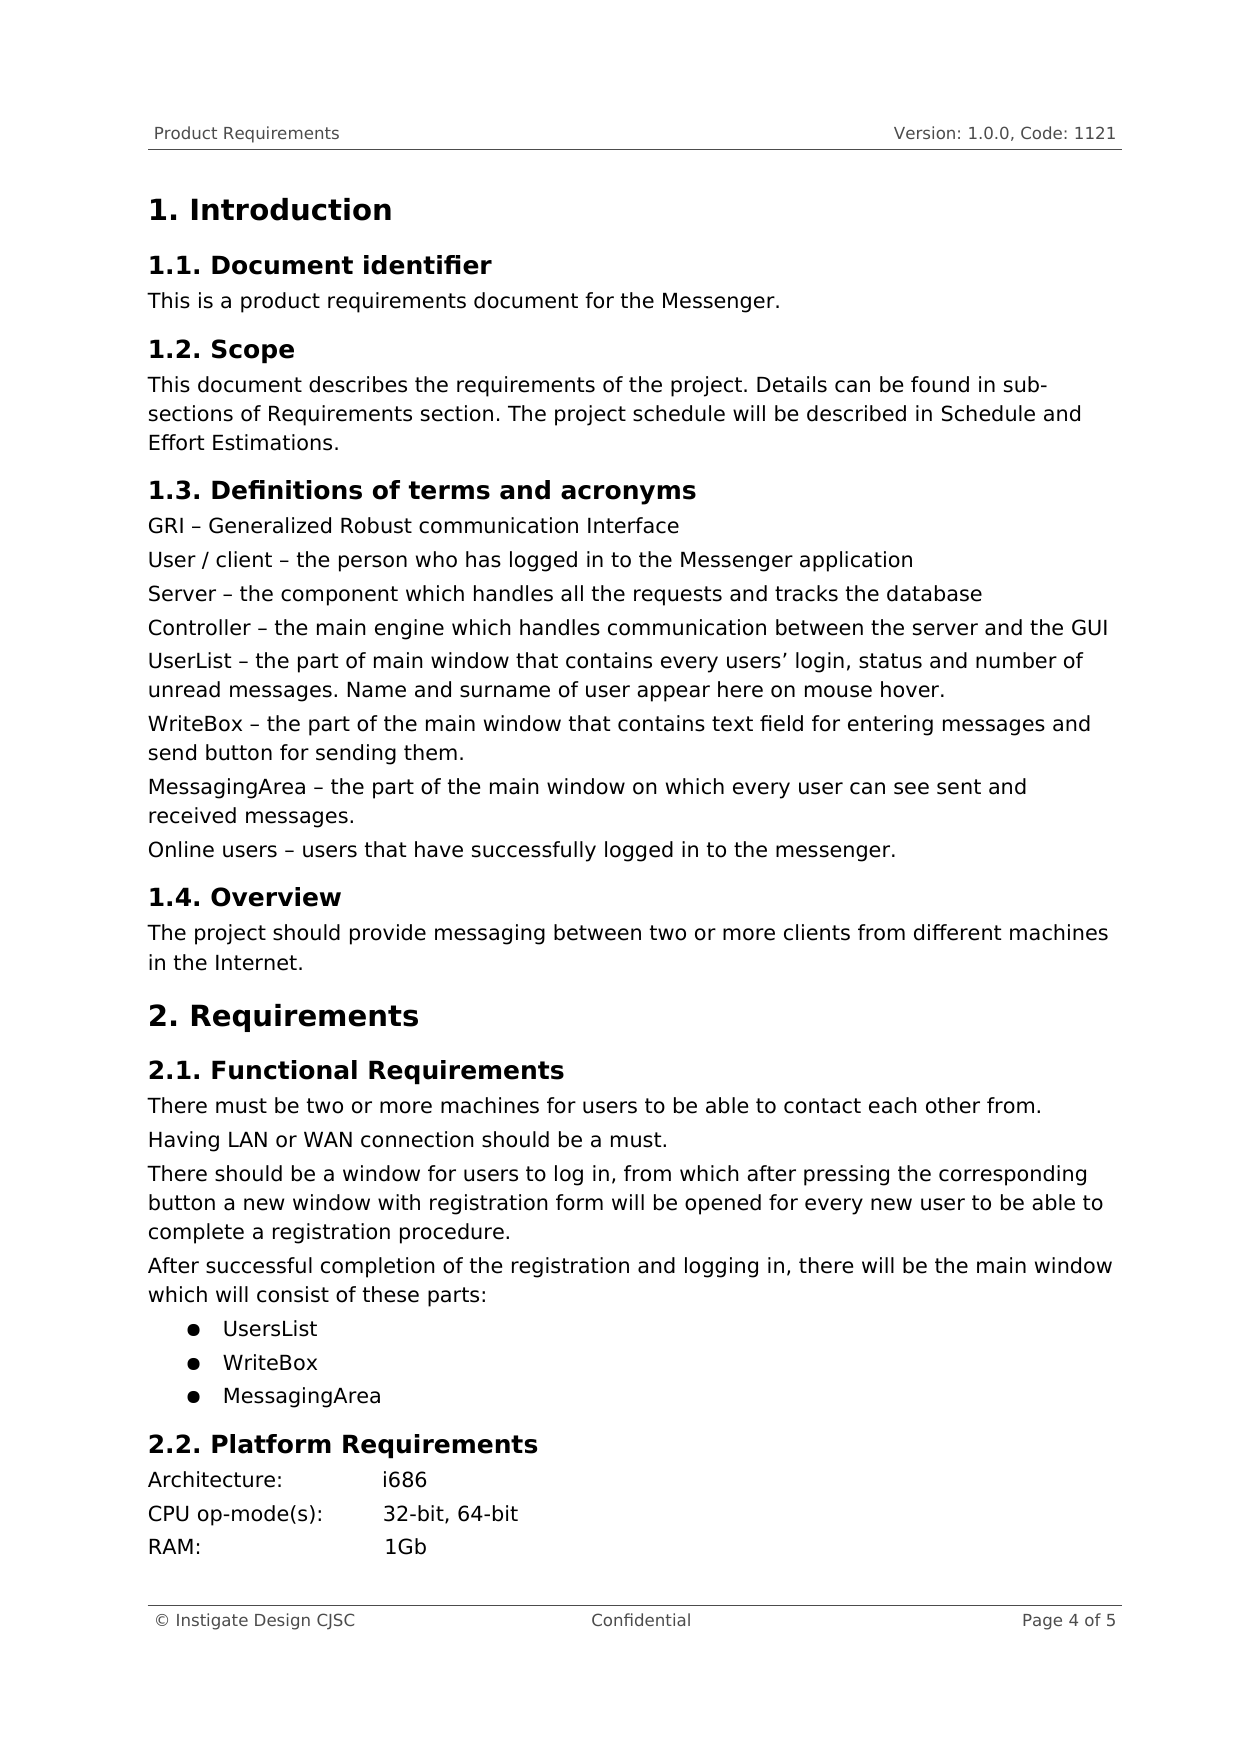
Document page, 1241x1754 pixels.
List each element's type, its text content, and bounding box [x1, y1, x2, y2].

subtitle Requirements [148, 999, 1122, 1033]
text RAM: 1Gb [148, 1535, 1122, 1559]
subtitle Document identifier [148, 251, 1122, 280]
subtitle Platform Requirements [148, 1430, 1122, 1459]
subtitle Scope [148, 335, 1122, 364]
text User / client – the person who has logged in to the Messenger application [148, 548, 1122, 572]
list UsersList [185, 1317, 1122, 1341]
text CPU op-mode(s): 32-bit, 64-bit [148, 1502, 1122, 1526]
text GRI – Generalized Robust communication Interface [148, 514, 1122, 539]
text WriteBox – the part of the main window that contains text field for entering messages and send button for sending them. [148, 712, 1122, 766]
text Having LAN or WAN connection should be a must. [148, 1128, 1122, 1153]
text UserList – the part of main window that contains every users’ login, status and number of unread messages. Name and surname of user appear here on mouse hover. [148, 649, 1122, 703]
list MessagingArea [185, 1384, 1122, 1408]
text Architecture: i686 [148, 1468, 1122, 1492]
text After successful completion of the registration and logging in, there will be the main window which will consist of these parts: [148, 1254, 1122, 1307]
text This is a product requirements document for the Messenger. [148, 289, 1122, 313]
text Server – the component which handles all the requests and tracks the database [148, 582, 1122, 606]
subtitle Overview [148, 883, 1122, 913]
list WriteBox [185, 1351, 1122, 1375]
text There should be a window for users to log in, from which after pressing the corresponding button a new window with registration form will be opened for every new user to be able to complete a registration procedure. [148, 1162, 1122, 1244]
text This document describes the requirements of the project. Details can be found in sub-sections of Requirements section. The project schedule will be described in Schedule and Effort Estimations. [148, 373, 1122, 455]
text The project should provide messaging between two or more clients from different machines in the Internet. [148, 921, 1122, 975]
text Controller – the main engine which handles communication between the server and the GUI [148, 616, 1122, 640]
subtitle Definitions of terms and acronyms [148, 476, 1122, 506]
subtitle Introduction [148, 194, 1122, 228]
text Online users – users that have successfully logged in to the messenger. [148, 838, 1122, 862]
text There must be two or more machines for users to be able to contact each other from. [148, 1094, 1122, 1119]
subtitle Functional Requirements [148, 1057, 1122, 1086]
text MessagingArea – the part of the main window on which every user can see sent and received messages. [148, 775, 1122, 828]
